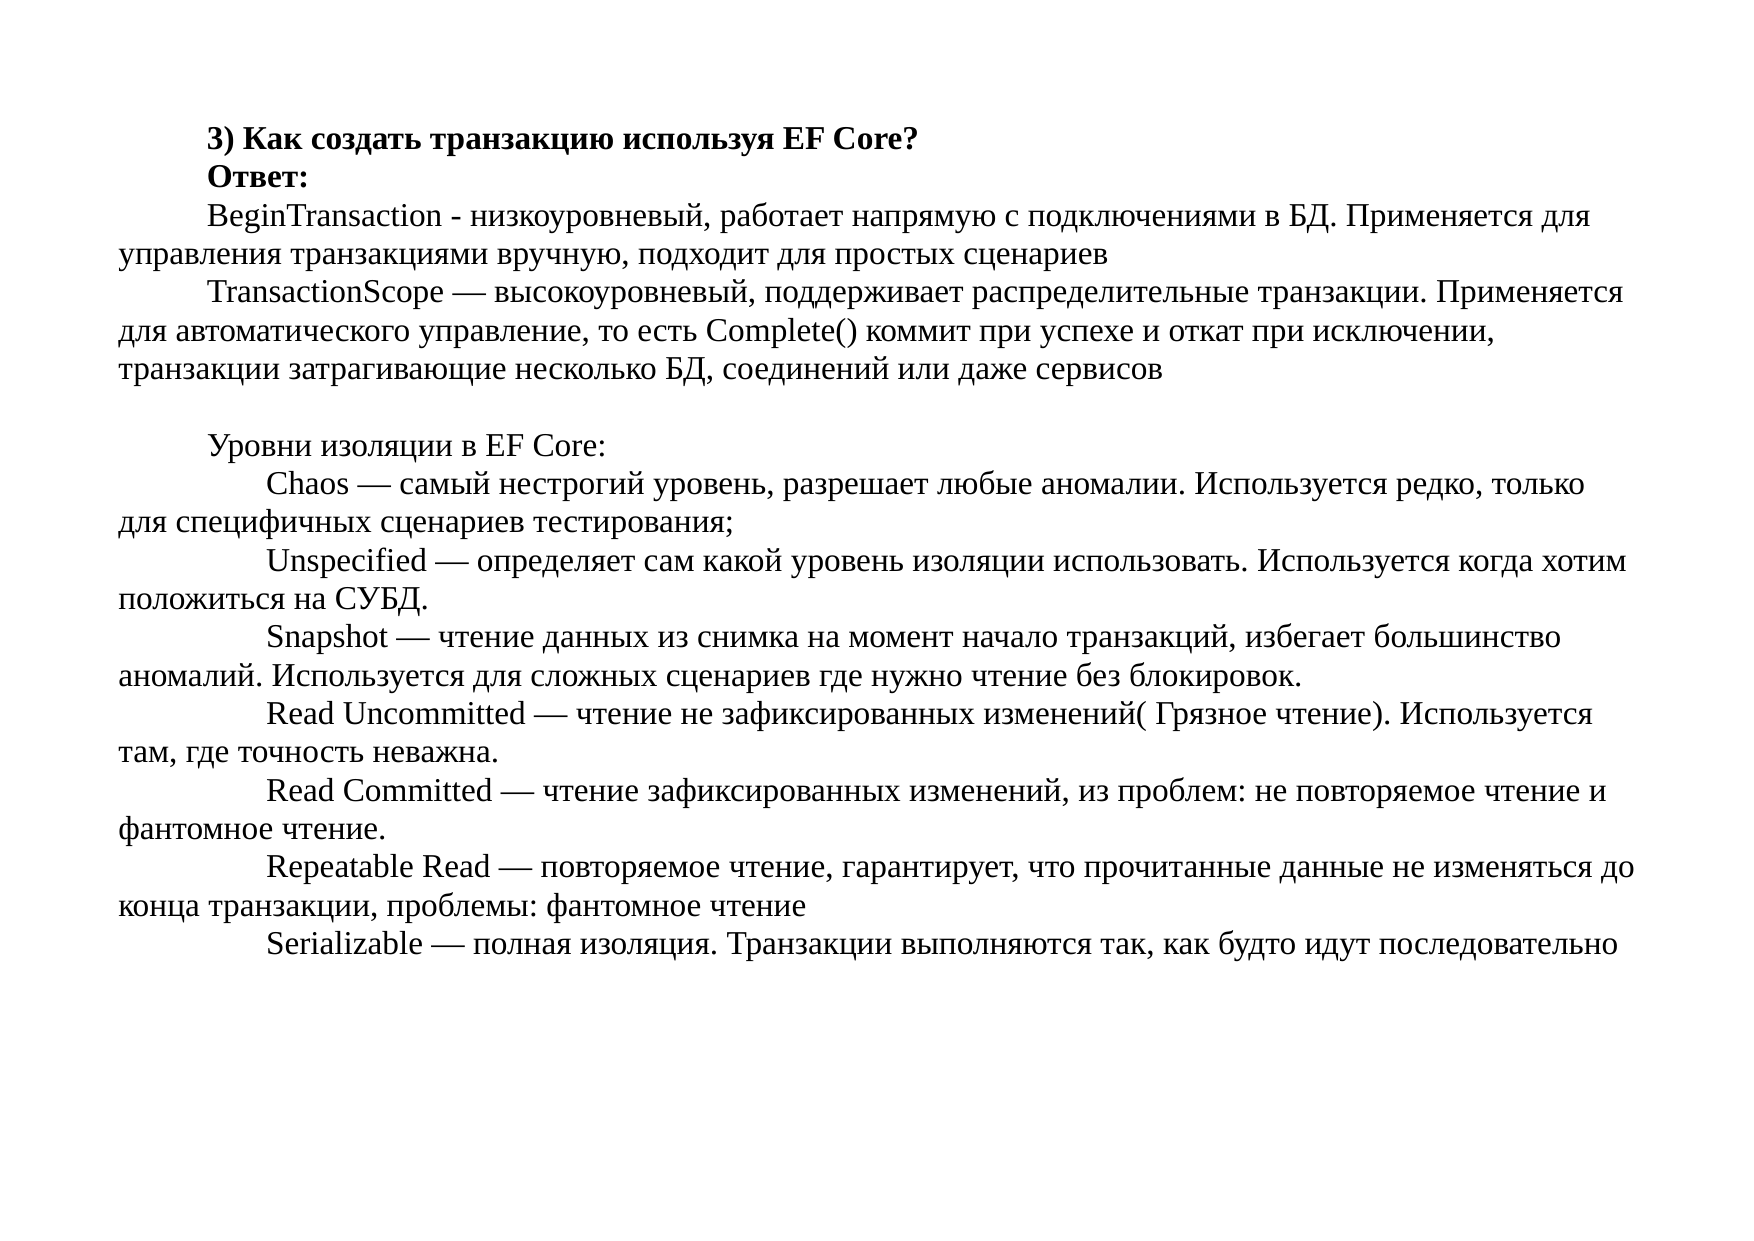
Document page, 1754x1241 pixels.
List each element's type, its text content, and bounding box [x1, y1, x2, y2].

text Read Committed — чтение зафиксированных изменений, из проблем: не повторяемое чтение и фантомное чтение. [118, 770, 1636, 846]
text BeginTransaction - низкоуровневый, работает напрямую с подключениями в БД. Применяется для управления транзакциями вручную, подходит для простых сценариев [118, 195, 1636, 271]
text Chaos — самый нестрогий уровень, разрешает любые аномалии. Используется редко, только для специфичных сценариев тестирования; [118, 463, 1636, 540]
text Snapshot — чтение данных из снимка на момент начало транзакций, избегает большинство аномалий. Используется для сложных сценариев где нужно чтение без блокировок. [118, 616, 1636, 693]
text TransactionScope — высокоуровневый, поддерживает распределительные транзакции. Применяется для автоматического управление, то есть Complete() коммит при успехе и откат при исключении, транзакции затрагивающие несколько БД, соединений или даже сервисов [118, 271, 1636, 386]
text Уровни изоляции в EF Core: [118, 425, 1636, 463]
text Serializable — полная изоляция. Транзакции выполняются так, как будто идут последовательно [118, 923, 1636, 961]
text Unspecified — определяет сам какой уровень изоляции использовать. Используется когда хотим положиться на СУБД. [118, 540, 1636, 616]
text 3) Как создать транзакцию используя EF Core? [118, 118, 1636, 156]
text Read Uncommitted — чтение не зафиксированных изменений( Грязное чтение). Используется там, где точность неважна. [118, 693, 1636, 770]
text Repeatable Read — повторяемое чтение, гарантирует, что прочитанные данные не изменяться до конца транзакции, проблемы: фантомное чтение [118, 846, 1636, 923]
text Ответ: [118, 156, 1636, 195]
